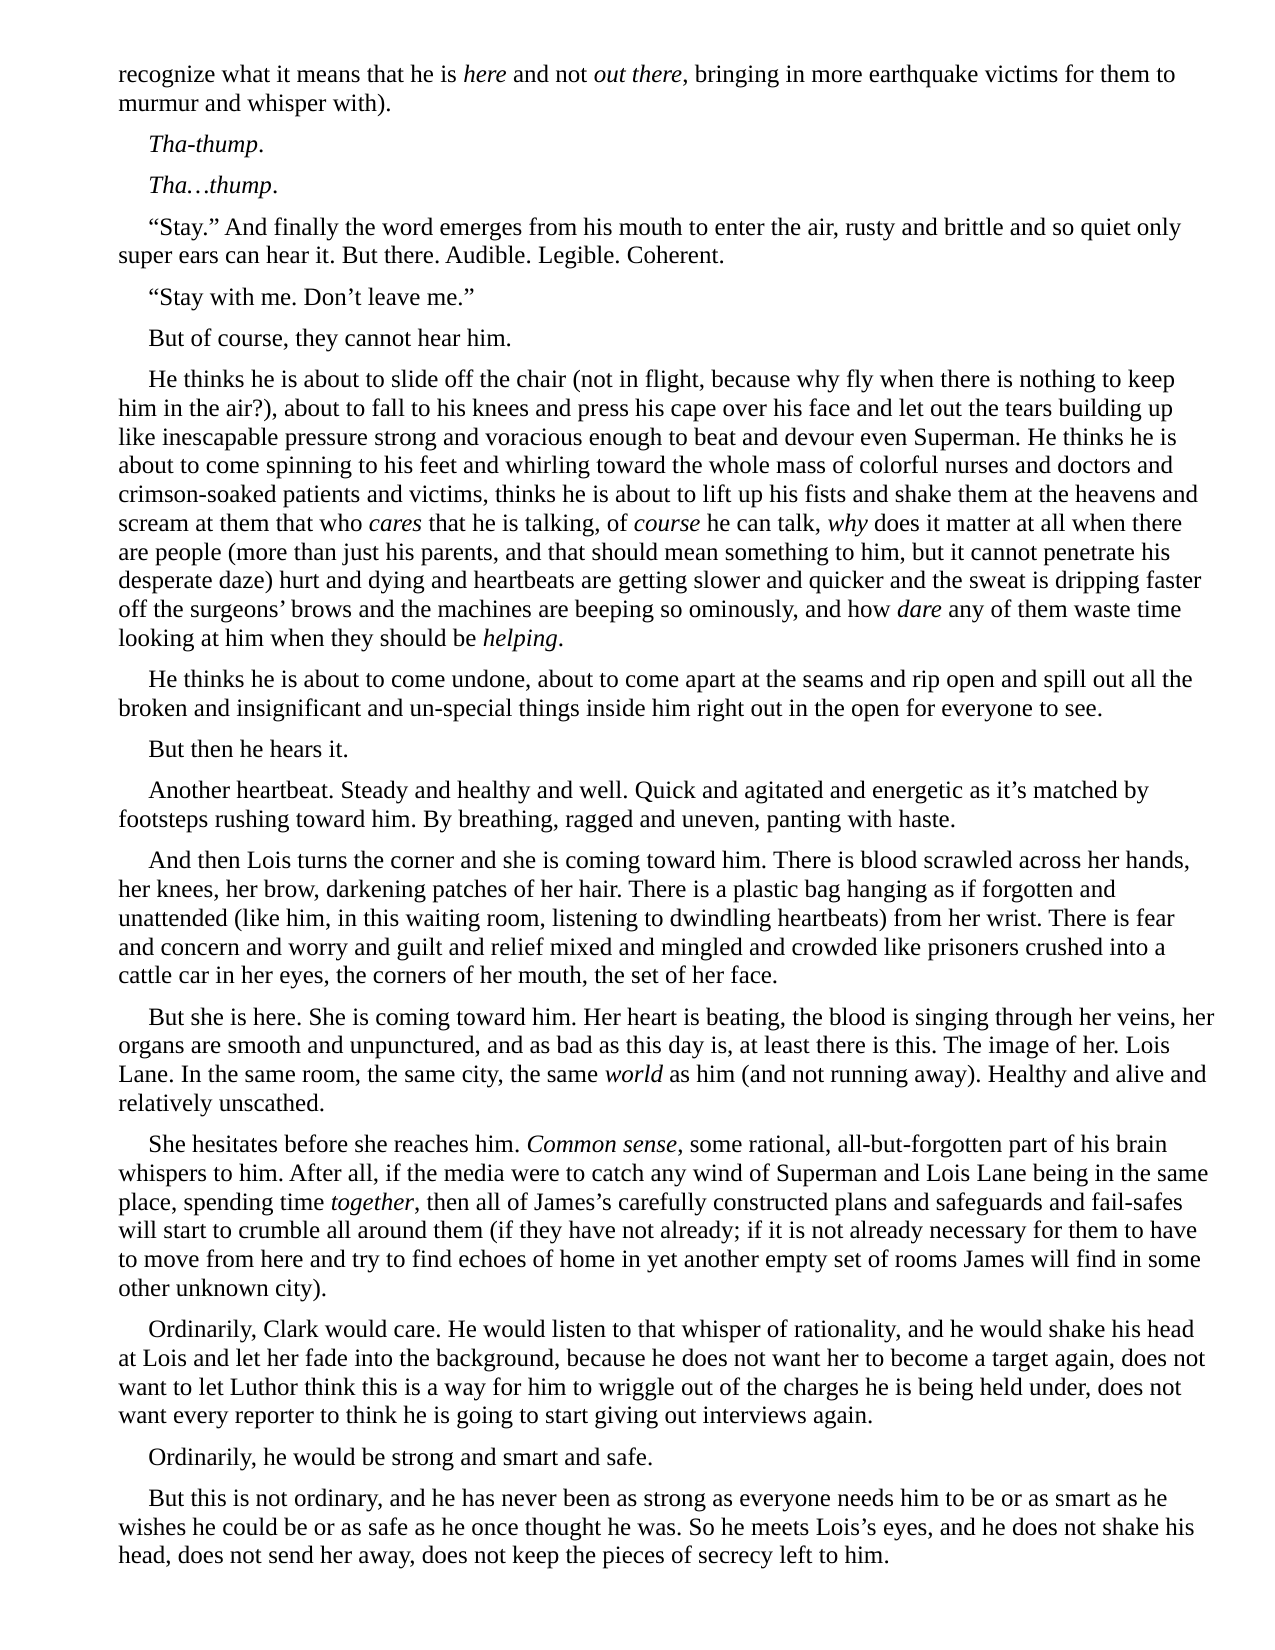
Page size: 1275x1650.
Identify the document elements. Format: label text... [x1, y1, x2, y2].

text “Stay.” And finally the word emerges from his mouth to enter the air, rusty and brittle and so quiet only super ears can hear it. But there. Audible. Legible. Coherent. [118, 212, 1216, 269]
text Ordinarily, he would be strong and smart and safe. [118, 1442, 1216, 1470]
text Tha…thump. [118, 170, 1216, 199]
text Tha-thump. [118, 129, 1216, 158]
text She hesitates before she reaches him. Common sense, some rational, all-but-forgotten part of his brain whispers to him. After all, if the media were to catch any wind of Superman and Lois Lane being in the same place, spending time together, then all of James’s carefully constructed plans and safeguards and fail-safes will start to crumble all around them (if they have not already; if it is not already necessary for them to have to move from here and try to find echoes of home in yet another empty set of rooms James will find in some other unknown city). [118, 1129, 1216, 1302]
text Ordinarily, Clark would care. He would listen to that whisper of rationality, and he would shake his head at Lois and let her fade into the background, because he does not want her to become a target again, does not want to let Luthor think this is a way for him to wriggle out of the charges he is being held under, does not want every reporter to think he is going to start giving out interviews again. [118, 1314, 1216, 1429]
text He thinks he is about to come undone, about to come apart at the seams and rip open and spill out all the broken and insignificant and un-special things inside him right out in the open for everyone to see. [118, 664, 1216, 722]
text Another heartbeat. Steady and healthy and well. Quick and agitated and energetic as it’s matched by footsteps rushing toward him. By breathing, ragged and uneven, panting with haste. [118, 775, 1216, 833]
text “Stay with me. Don’t leave me.” [118, 282, 1216, 310]
text But this is not ordinary, and he has never been as strong as everyone needs him to be or as smart as he wishes he could be or as safe as he once thought he was. So he meets Lois’s eyes, and he does not shake his head, does not send her away, does not keep the pieces of secrecy left to him. [118, 1483, 1216, 1569]
text recognize what it means that he is here and not out there, bringing in more earthquake victims for them to murmur and whisper with). [118, 59, 1216, 117]
text But she is here. She is coming toward him. Her heart is beating, the blood is singing through her veins, her organs are smooth and unpunctured, and as bad as this day is, at least there is this. The image of her. Lois Lane. In the same room, the same city, the same world as him (and not running away). Healthy and alive and relatively unscathed. [118, 1002, 1216, 1117]
text And then Lois turns the corner and she is coming toward him. There is blood scrawled across her hands, her knees, her brow, darkening patches of her hair. There is a plastic bag hanging as if forgotten and unattended (like him, in this waiting room, listening to dwindling heartbeats) from her wrist. There is fear and concern and worry and guilt and relief mixed and mingled and crowded like prisoners crushed into a cattle car in her eyes, the corners of her mouth, the set of her face. [118, 845, 1216, 989]
text He thinks he is about to slide off the chair (not in flight, because why fly when there is nothing to keep him in the air?), about to fall to his knees and press his cape over his face and let out the tears building up like inescapable pressure strong and voracious enough to beat and devour even Superman. He thinks he is about to come spinning to his feet and whirling toward the whole mass of colorful nurses and doctors and crimson-soaked patients and victims, thinks he is about to lift up his fists and shake them at the heavens and scream at them that who cares that he is talking, of course he can talk, why does it matter at all when there are people (more than just his parents, and that should mean something to him, but it cannot penetrate his desperate daze) hurt and dying and heartbeats are getting slower and quicker and the sweat is dripping faster off the surgeons’ brows and the machines are beeping so ominously, and how dare any of them waste time looking at him when they should be helping. [118, 364, 1216, 652]
text But then he hears it. [118, 734, 1216, 763]
text But of course, they cannot hear him. [118, 323, 1216, 352]
